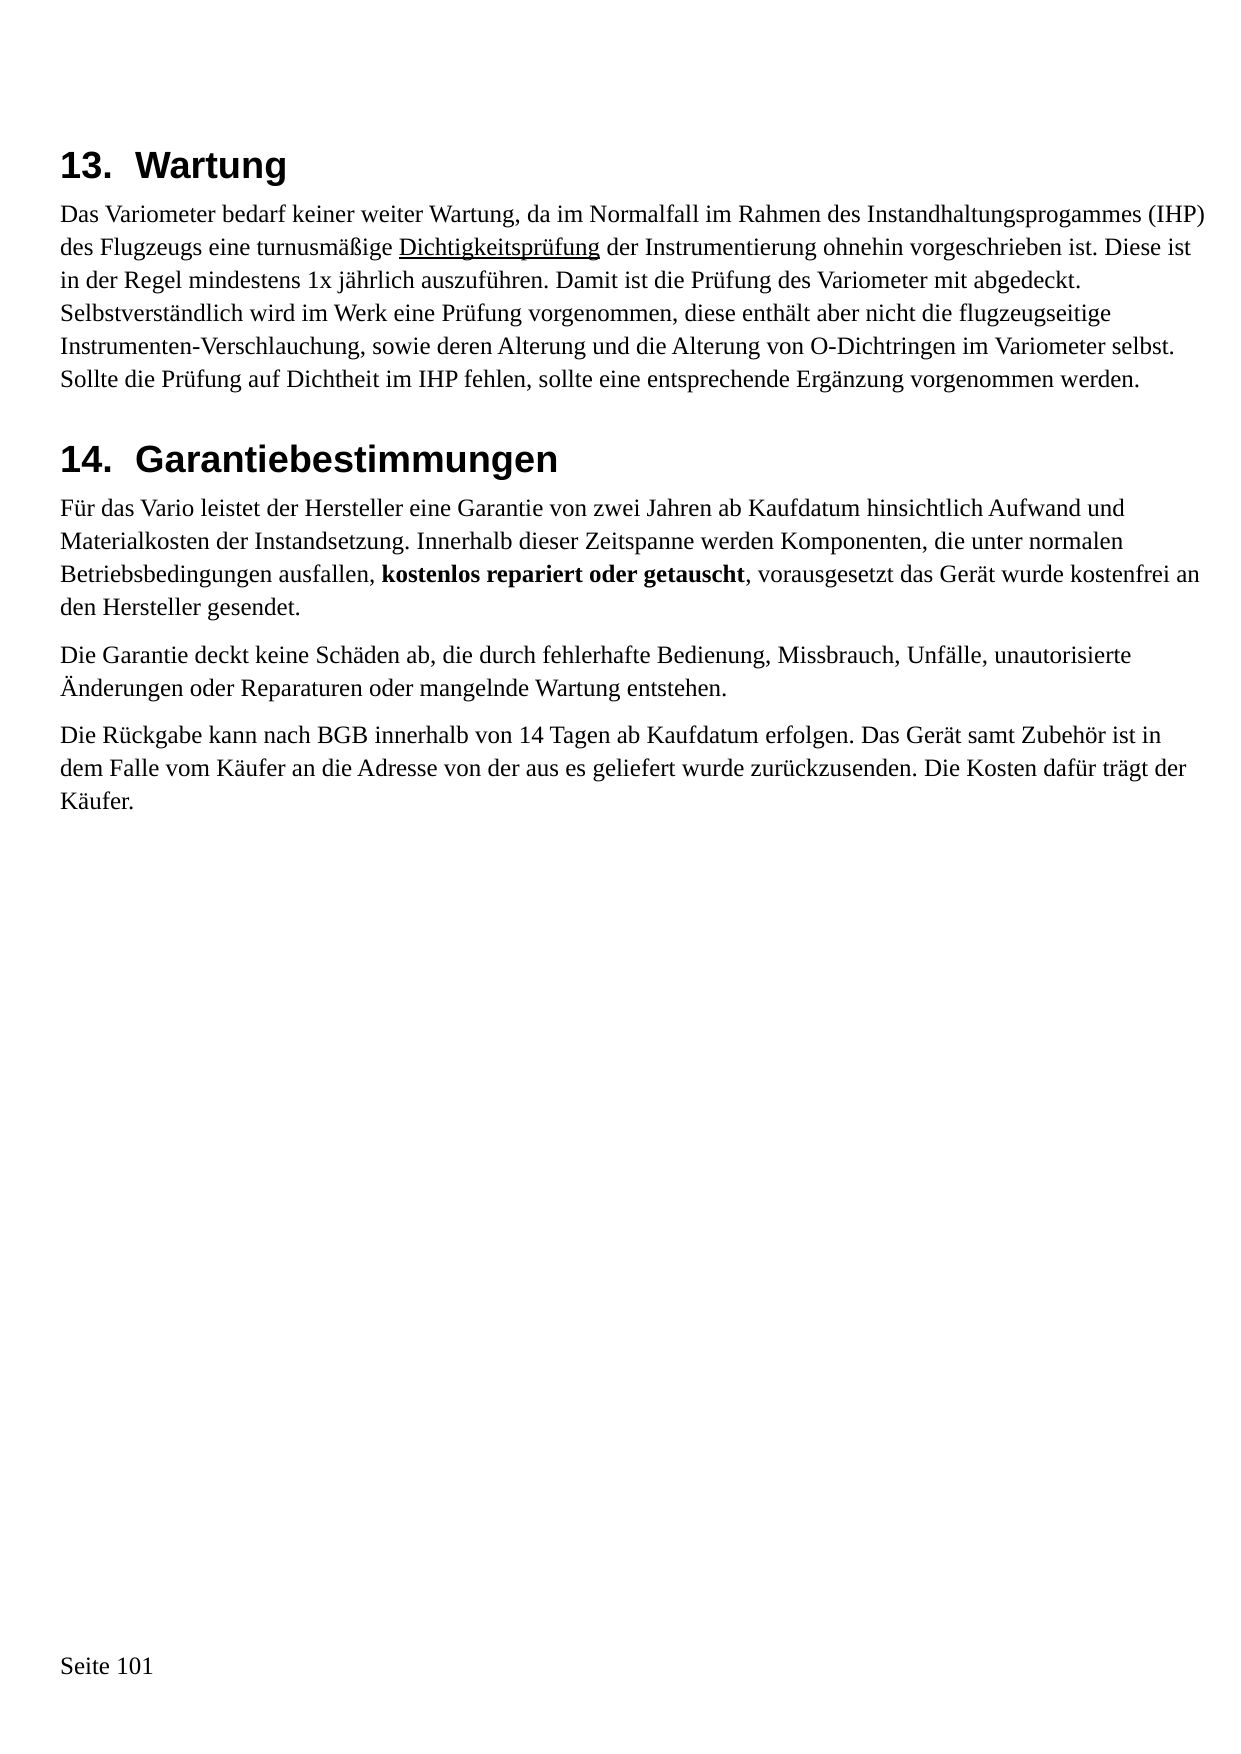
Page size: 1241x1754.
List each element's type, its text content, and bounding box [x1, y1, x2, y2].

text Das Variometer bedarf keiner weiter Wartung, da im Normalfall im Rahmen des Instandhaltungsprogammes (IHP) des Flugzeugs eine turnusmäßige Dichtigkeitsprüfung der Instrumentierung ohnehin vorgeschrieben ist. Diese ist in der Regel mindestens 1x jährlich auszuführen. Damit ist die Prüfung des Variometer mit abgedeckt. Selbstverständlich wird im Werk eine Prüfung vorgenommen, diese enthält aber nicht die flugzeugseitige Instrumenten-Verschlauchung, sowie deren Alterung und die Alterung von O-Dichtringen im Variometer selbst. Sollte die Prüfung auf Dichtheit im IHP fehlen, sollte eine entsprechende Ergänzung vorgenommen werden. [60, 199, 1207, 393]
subtitle Wartung [60, 143, 1207, 187]
text Die Rückgabe kann nach BGB innerhalb von 14 Tagen ab Kaufdatum erfolgen. Das Gerät samt Zubehör ist in dem Falle vom Käufer an die Adresse von der aus es geliefert wurde zurückzusenden. Die Kosten dafür trägt der Käufer. [60, 720, 1207, 815]
text Die Garantie deckt keine Schäden ab, die durch fehlerhafte Bedienung, Missbrauch, Unfälle, unautorisierte Änderungen oder Reparaturen oder mangelnde Wartung entstehen. [60, 640, 1207, 702]
subtitle Garantiebestimmungen [60, 437, 1207, 481]
text Für das Vario leistet der Hersteller eine Garantie von zwei Jahren ab Kaufdatum hinsichtlich Aufwand und Materialkosten der Instandsetzung. Innerhalb dieser Zeitspanne werden Komponenten, die unter normalen Betriebsbedingungen ausfallen, kostenlos repariert oder getauscht, vorausgesetzt das Gerät wurde kostenfrei an den Hersteller gesendet. [60, 493, 1207, 621]
